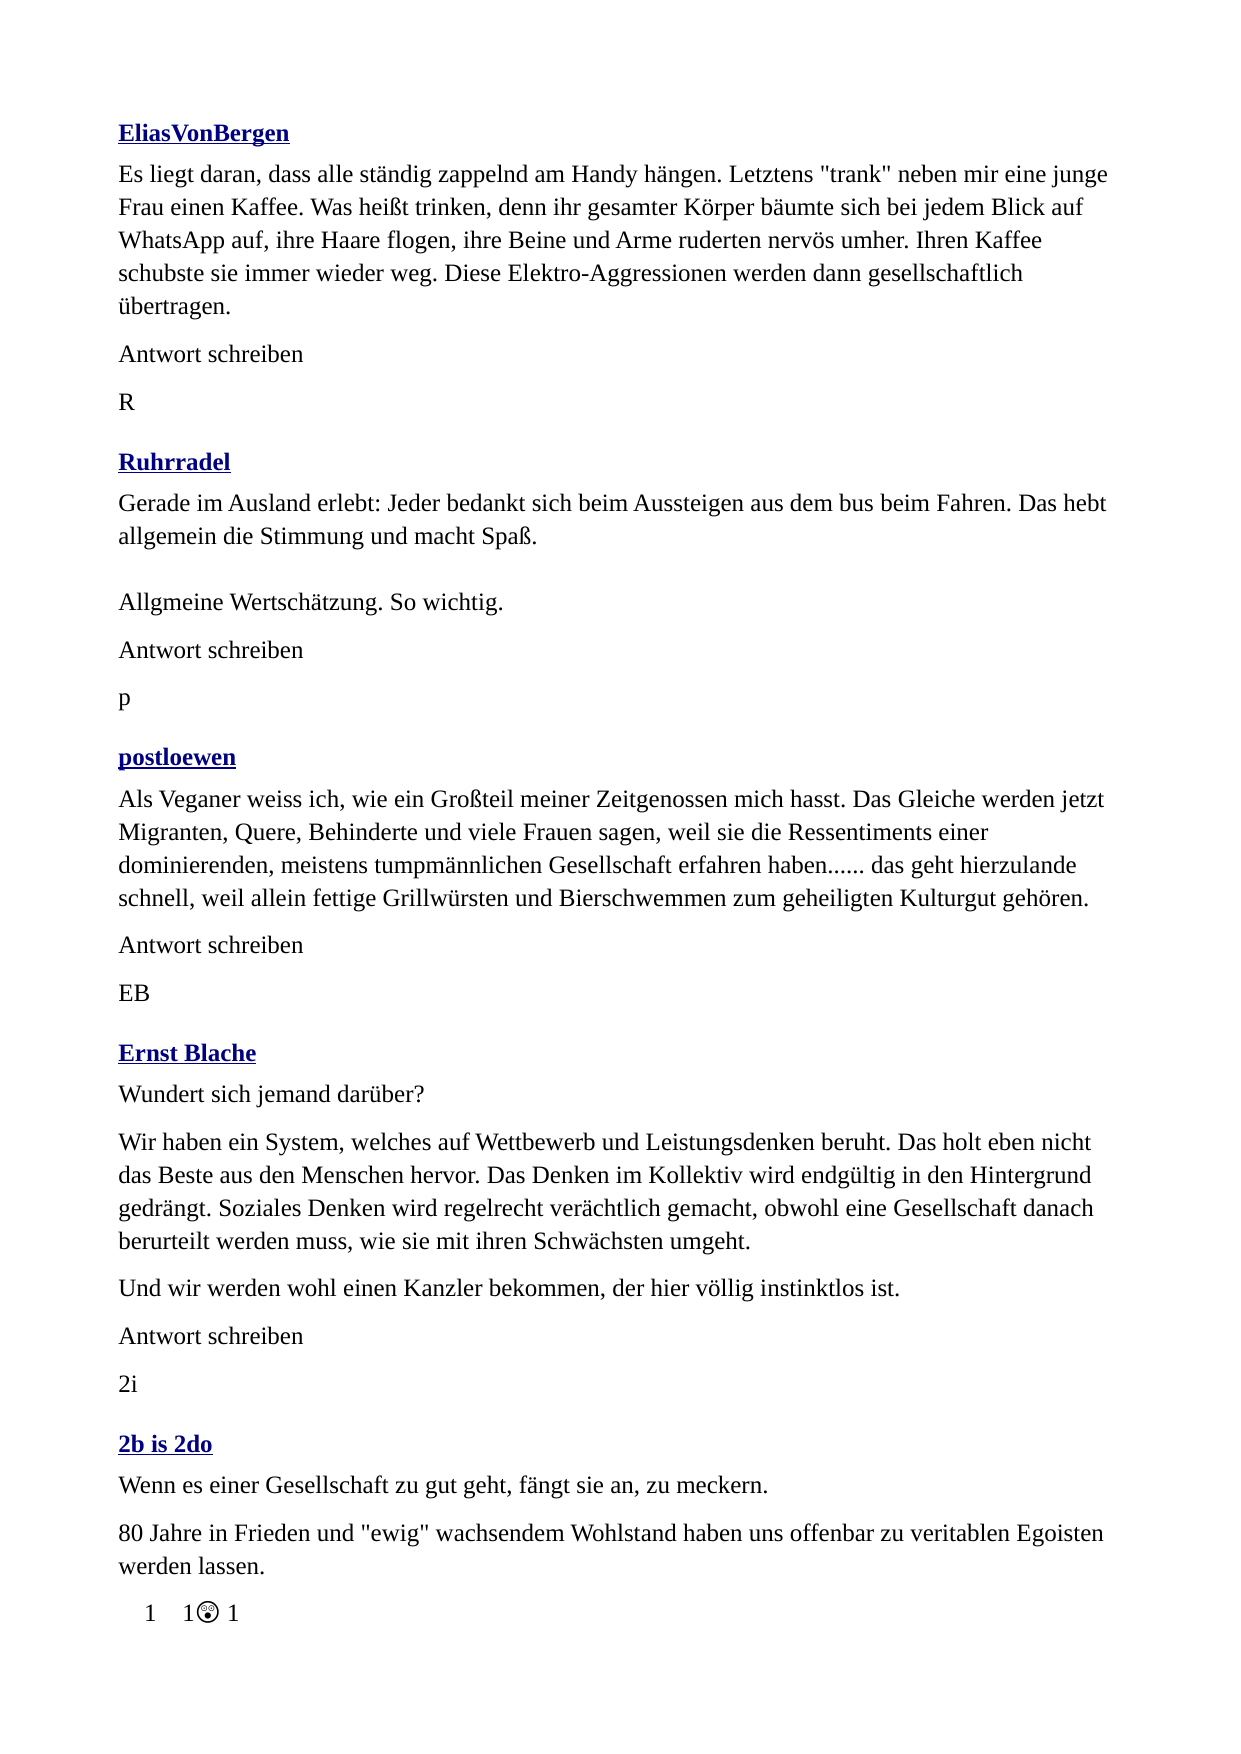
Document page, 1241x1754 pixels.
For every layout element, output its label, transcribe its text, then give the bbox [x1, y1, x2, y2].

text Antwort schreiben [118, 339, 1122, 368]
text Und wir werden wohl einen Kanzler bekommen, der hier völlig instinktlos ist. [118, 1273, 1122, 1302]
subtitle EliasVonBergen [118, 118, 1122, 147]
text 2i [118, 1369, 1122, 1397]
text Antwort schreiben [118, 930, 1122, 959]
subtitle 2b is 2do [118, 1429, 1122, 1458]
text 🙁 1🤨 1😲 1 [118, 1598, 1122, 1627]
text EB [118, 978, 1122, 1007]
text Wundert sich jemand darüber? [118, 1079, 1122, 1108]
subtitle Ruhrradel [118, 447, 1122, 476]
text Gerade im Ausland erlebt: Jeder bedankt sich beim Aussteigen aus dem bus beim Fahren. Das hebt allgemein die Stimmung und macht Spaß. Allgmeine Wertschätzung. So wichtig. [118, 488, 1122, 616]
subtitle postloewen [118, 742, 1122, 771]
text 80 Jahre in Frieden und "ewig" wachsendem Wohlstand haben uns offenbar zu veritablen Egoisten werden lassen. [118, 1518, 1122, 1579]
text Wenn es einer Gesellschaft zu gut geht, fängt sie an, zu meckern. [118, 1470, 1122, 1499]
text Als Veganer weiss ich, wie ein Großteil meiner Zeitgenossen mich hasst. Das Gleiche werden jetzt Migranten, Quere, Behinderte und viele Frauen sagen, weil sie die Ressentiments einer dominierenden, meistens tumpmännlichen Gesellschaft erfahren haben...... das geht hierzulande schnell, weil allein fettige Grillwürsten und Bierschwemmen zum geheiligten Kulturgut gehören. [118, 784, 1122, 911]
subtitle Ernst Blache [118, 1038, 1122, 1067]
text p [118, 682, 1122, 711]
text Wir haben ein System, welches auf Wettbewerb und Leistungsdenken beruht. Das holt eben nicht das Beste aus den Menschen hervor. Das Denken im Kollektiv wird endgültig in den Hintergrund gedrängt. Soziales Denken wird regelrecht verächtlich gemacht, obwohl eine Gesellschaft danach berurteilt werden muss, wie sie mit ihren Schwächsten umgeht. [118, 1127, 1122, 1255]
text Antwort schreiben [118, 635, 1122, 663]
text R [118, 387, 1122, 415]
text Antwort schreiben [118, 1321, 1122, 1350]
text Es liegt daran, dass alle ständig zappelnd am Handy hängen. Letztens "trank" neben mir eine junge Frau einen Kaffee. Was heißt trinken, denn ihr gesamter Körper bäumte sich bei jedem Blick auf WhatsApp auf, ihre Haare flogen, ihre Beine und Arme ruderten nervös umher. Ihren Kaffee schubste sie immer wieder weg. Diese Elektro-Aggressionen werden dann gesellschaftlich übertragen. [118, 159, 1122, 320]
